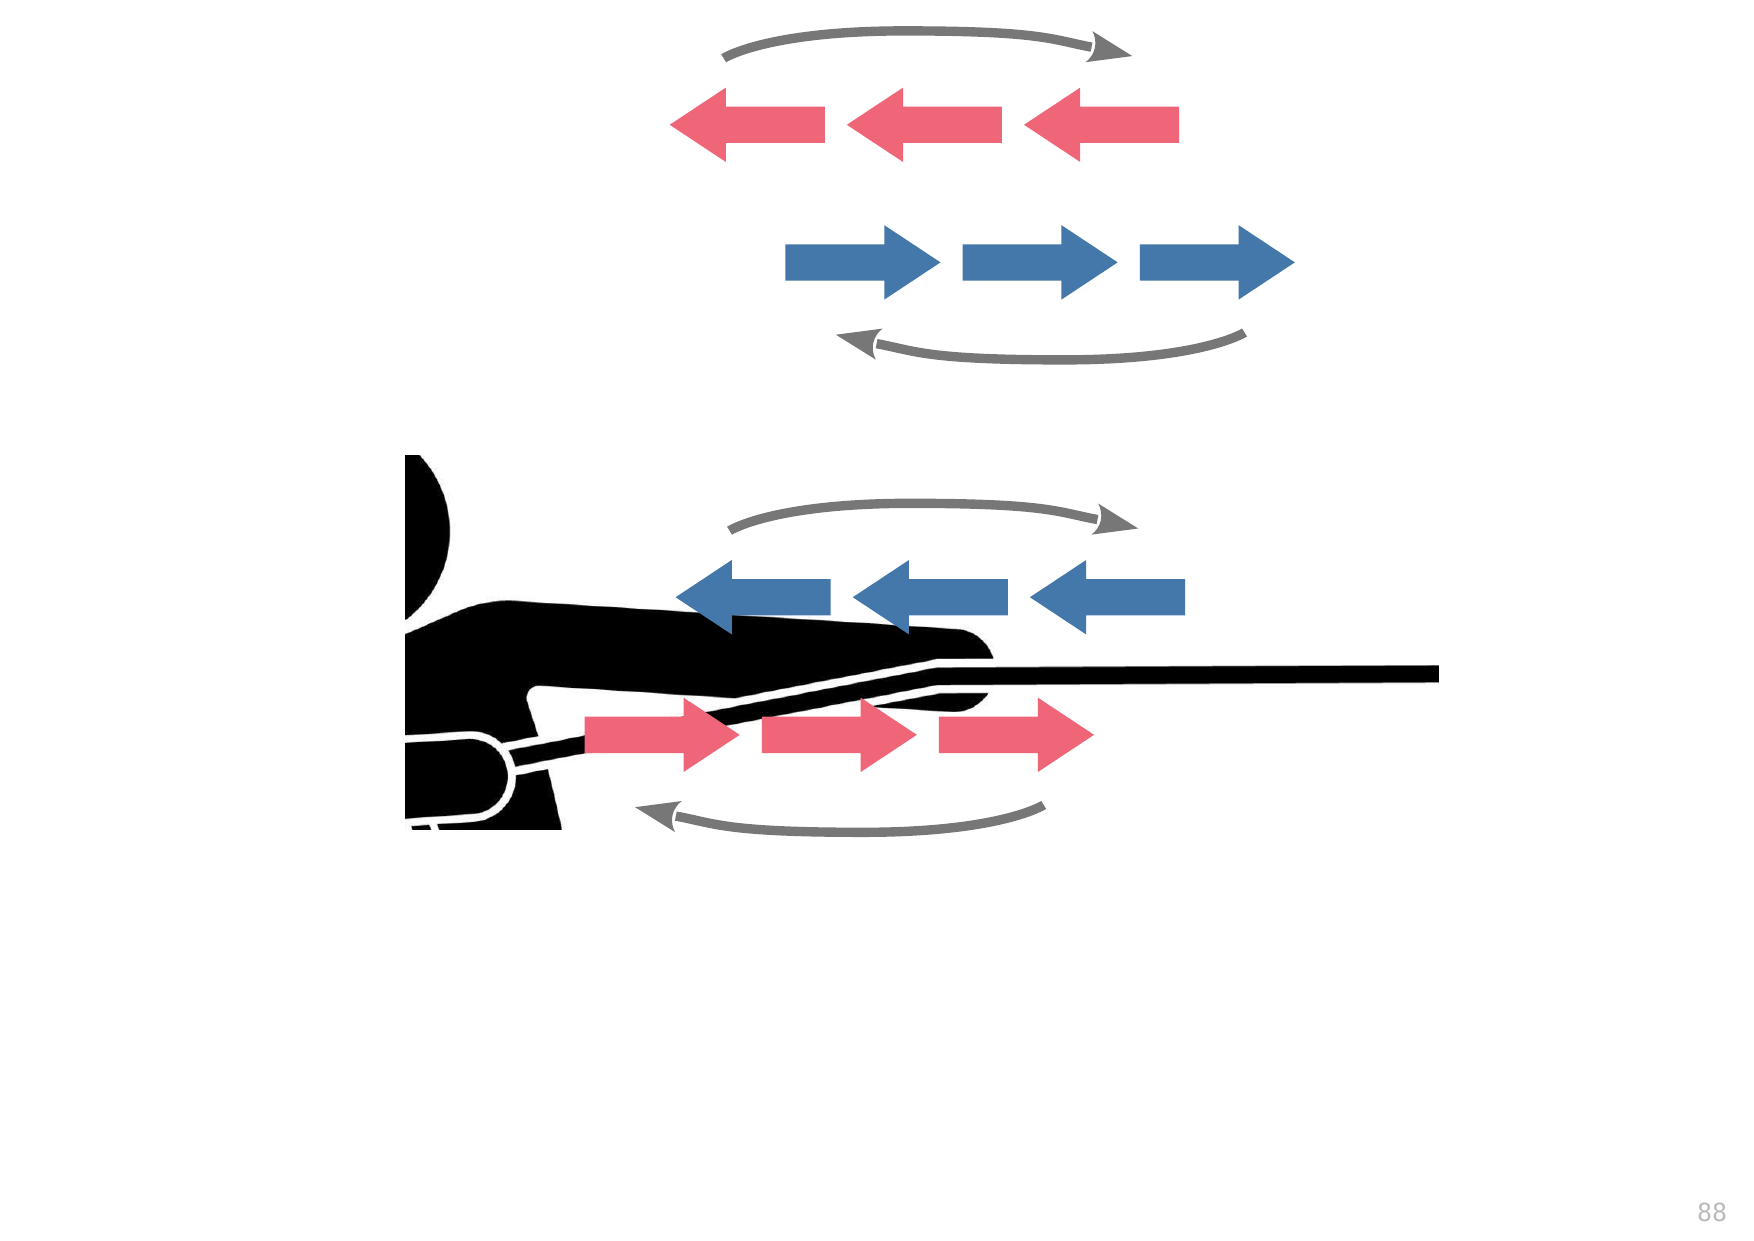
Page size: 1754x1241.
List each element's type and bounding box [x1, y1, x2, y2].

text_box [761, 697, 917, 773]
text_box [1024, 87, 1180, 162]
text_box [584, 697, 740, 773]
text_box [938, 697, 1095, 773]
text_box [846, 87, 1002, 162]
text_box [1029, 560, 1186, 635]
picture [405, 455, 1439, 830]
text_box [1139, 225, 1295, 300]
text_box [675, 560, 831, 635]
text_box [962, 225, 1118, 300]
text_box [852, 560, 1008, 635]
text_box [785, 225, 941, 300]
text_box [669, 87, 825, 162]
